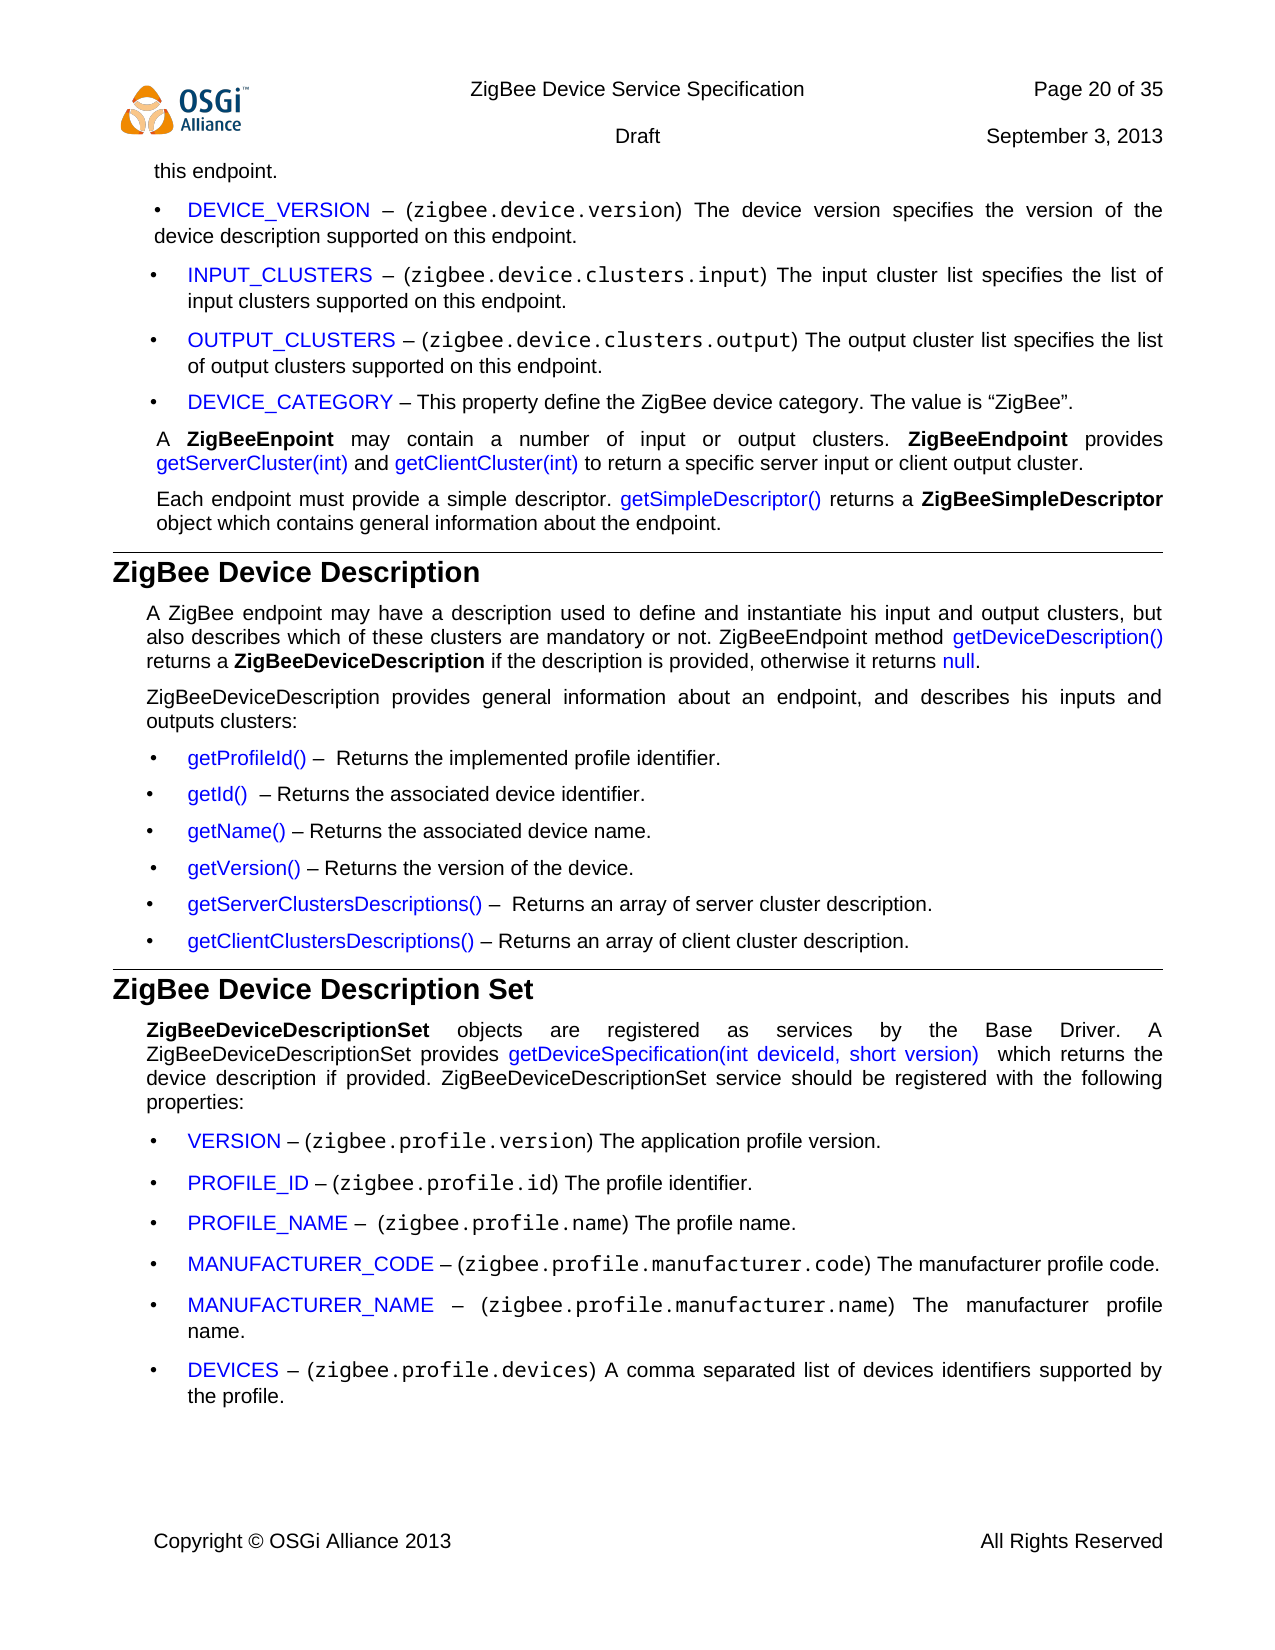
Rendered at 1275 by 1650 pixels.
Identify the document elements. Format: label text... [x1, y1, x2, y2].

list VERSION – (zigbee.profile.version) The application profile version. [150, 1127, 1163, 1155]
text ZigBeeDeviceDescriptionSet objects are registered as services by the Base Driver. A ZigBeeDeviceDescriptionSet provides getDeviceSpecification(int deviceId, short version) which returns the device description if provided. ZigBeeDeviceDescriptionSet service should be registered with the following properties: [146, 1018, 1163, 1114]
list getName() – Returns the associated device name. [146, 819, 1163, 843]
list DEVICE_CATEGORY – This property define the ZigBee device category. The value is “ZigBee”. [150, 390, 1163, 414]
list getServerClustersDescriptions() – Returns an array of server cluster description. [146, 892, 1163, 916]
list this endpoint. [154, 159, 1163, 183]
list PROFILE_ID – (zigbee.profile.id) The profile identifier. [150, 1168, 1163, 1196]
list INPUT_CLUSTERS – (zigbee.device.clusters.input) The input cluster list specifies the list of input clusters supported on this endpoint. [150, 260, 1163, 313]
list MANUFACTURER_NAME – (zigbee.profile.manufacturer.name) The manufacturer profile name. [150, 1290, 1163, 1343]
list getProfileId() – Returns the implemented profile identifier. [150, 746, 1163, 770]
list DEVICE_VERSION – (zigbee.device.version) The device version specifies the version of the device description supported on this endpoint. [154, 195, 1163, 248]
text ZigBeeDeviceDescription provides general information about an endpoint, and describes his inputs and outputs clusters: [146, 685, 1163, 733]
text Each endpoint must provide a simple descriptor. getSimpleDescriptor() returns a ZigBeeSimpleDescriptor object which contains general information about the endpoint. [156, 487, 1163, 535]
list PROFILE_NAME – (zigbee.profile.name) The profile name. [150, 1208, 1163, 1237]
text A ZigBee endpoint may have a description used to define and instantiate his input and output clusters, but also describes which of these clusters are mandatory or not. ZigBeeEndpoint method getDeviceDescription() returns a ZigBeeDeviceDescription if the description is provided, otherwise it returns null. [146, 601, 1163, 673]
list MANUFACTURER_CODE – (zigbee.profile.manufacturer.code) The manufacturer profile code. [150, 1249, 1163, 1278]
list DEVICES – (zigbee.profile.devices) A comma separated list of devices identifiers supported by the profile. [150, 1355, 1163, 1408]
text A ZigBeeEnpoint may contain a number of input or output clusters. ZigBeeEndpoint provides getServerCluster(int) and getClientCluster(int) to return a specific server input or client output cluster. [156, 427, 1163, 474]
subtitle ZigBee Device Description [112, 553, 1163, 588]
subtitle ZigBee Device Description Set [112, 970, 1163, 1006]
list getId() – Returns the associated device identifier. [146, 782, 1163, 806]
list getClientClustersDescriptions() – Returns an array of client cluster description. [146, 928, 1163, 952]
picture [113, 78, 257, 142]
list getVersion() – Returns the version of the device. [150, 855, 1163, 879]
list OUTPUT_CLUSTERS – (zigbee.device.clusters.output) The output cluster list specifies the list of output clusters supported on this endpoint. [150, 325, 1163, 378]
